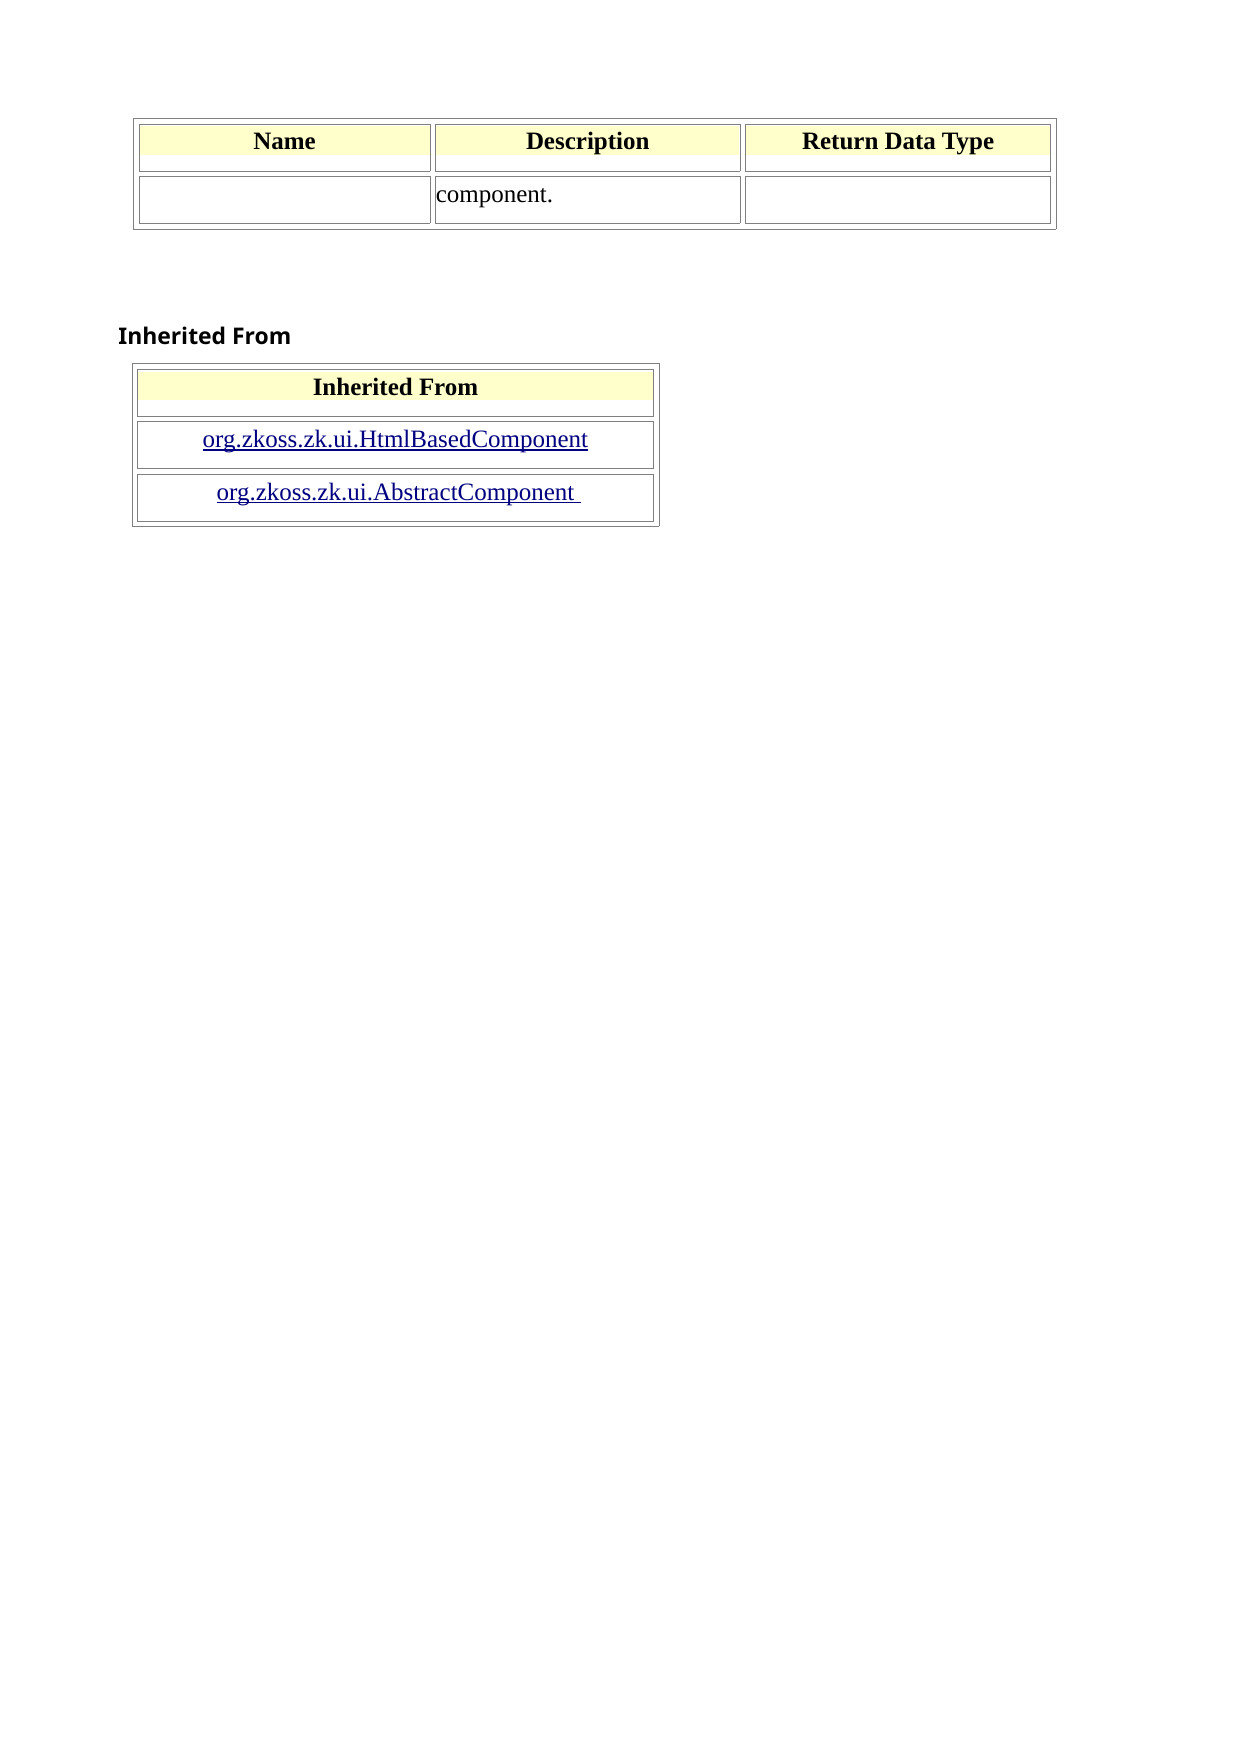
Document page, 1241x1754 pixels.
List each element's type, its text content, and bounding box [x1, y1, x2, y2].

table_cell [136, 171, 433, 223]
table_header Name [136, 119, 433, 171]
table_cell [746, 177, 1050, 223]
table_header Description [433, 119, 742, 171]
subtitle Inherited From [118, 319, 1122, 351]
table_cell [743, 171, 1053, 223]
table_cell org.zkoss.zk.ui.AbstractComponent [134, 468, 656, 521]
table_header Inherited From [134, 364, 656, 416]
table_cell org.zkoss.zk.ui.HtmlBasedComponent [134, 416, 656, 468]
table_header Return Data Type [743, 119, 1053, 171]
table_cell component. [433, 171, 742, 223]
